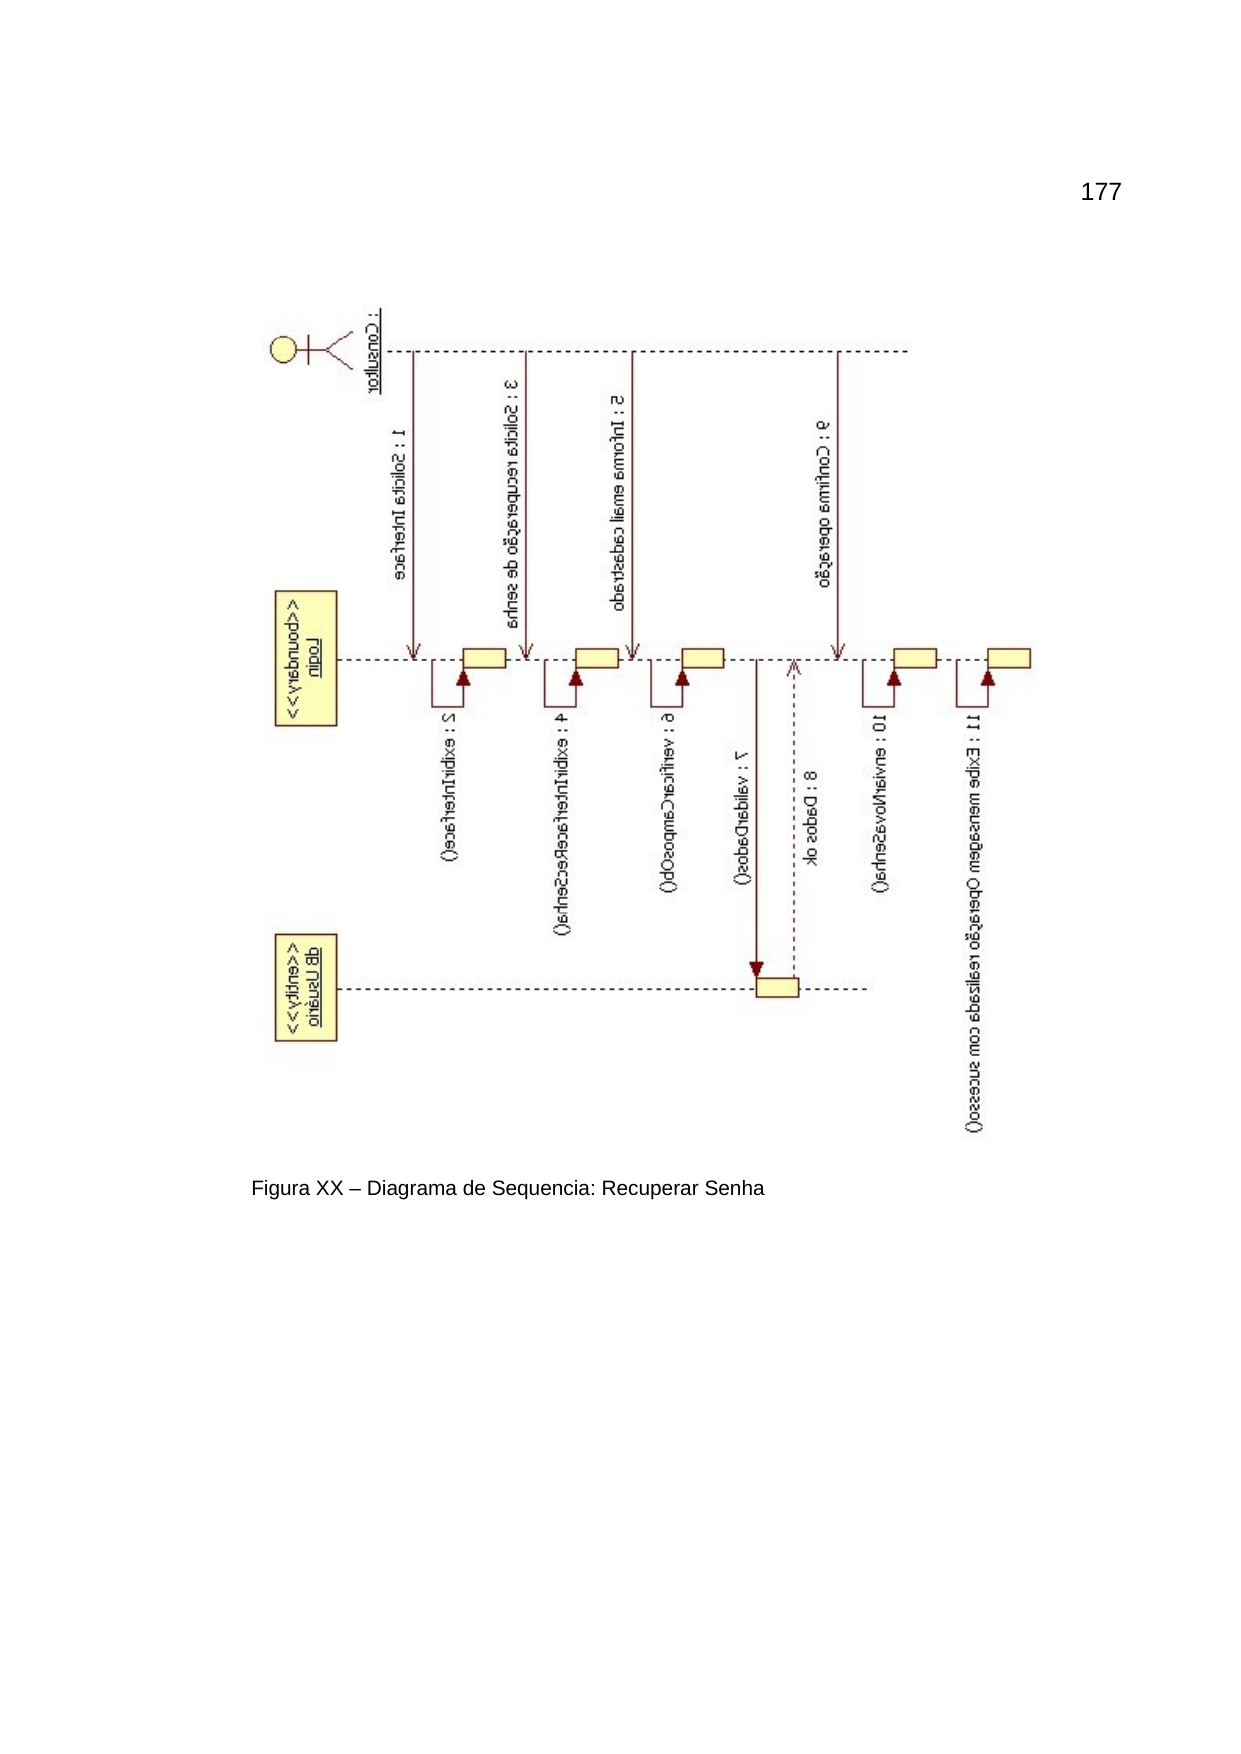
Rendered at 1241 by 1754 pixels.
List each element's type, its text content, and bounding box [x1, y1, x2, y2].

text Figura XX – Diagrama de Sequencia: Recuperar Senha [177, 1165, 1122, 1200]
picture [237, 265, 1063, 1165]
